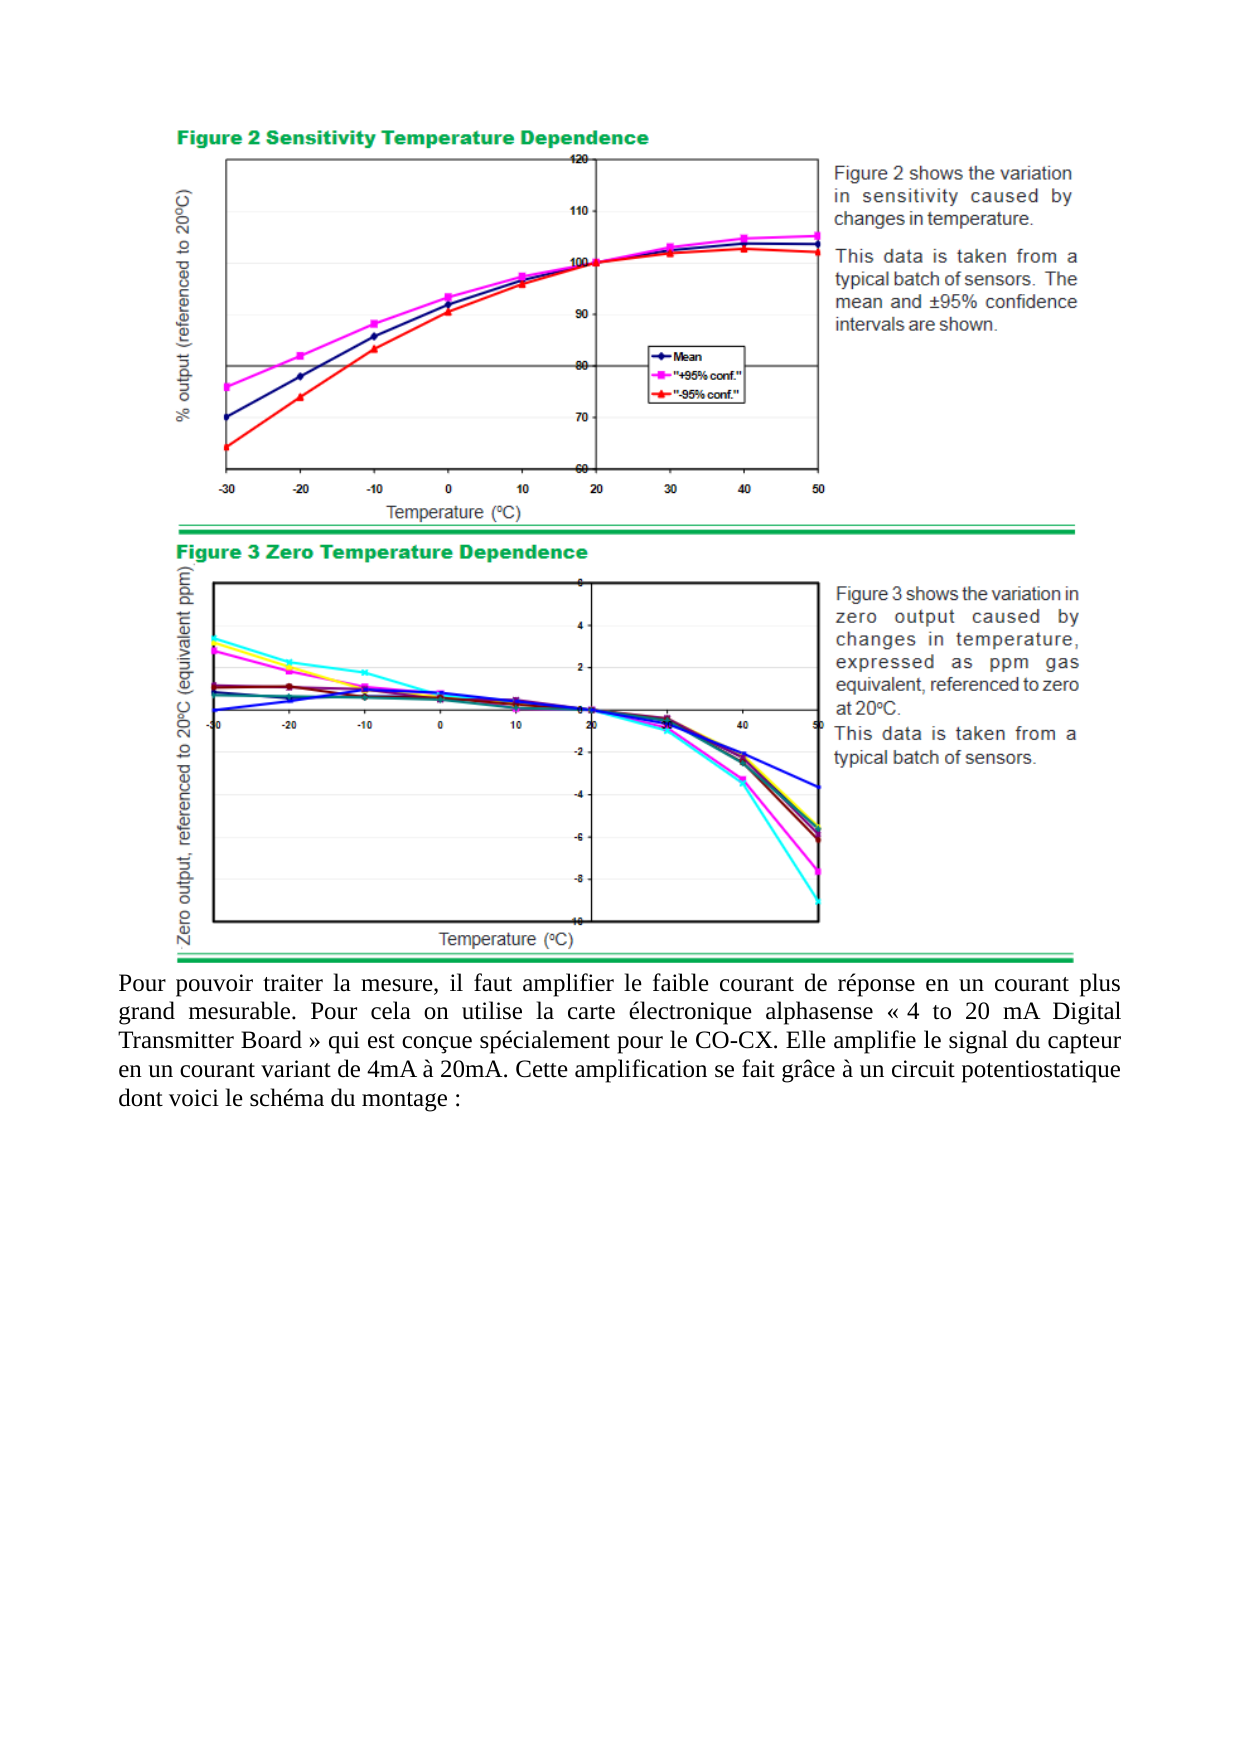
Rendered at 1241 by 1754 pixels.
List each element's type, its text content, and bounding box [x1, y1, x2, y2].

text Pour pouvoir traiter la mesure, il faut amplifier le faible courant de réponse en un courant plus grand mesurable. Pour cela on utilise la carte électronique alphasense « 4 to 20 mA Digital Transmitter Board » qui est conçue spécialement pour le CO-CX. Elle amplifie le signal du capteur en un courant variant de 4mA à 20mA. Cette amplification se fait grâce à un circuit potentiostatique dont voici le schéma du montage : [118, 968, 1122, 1111]
